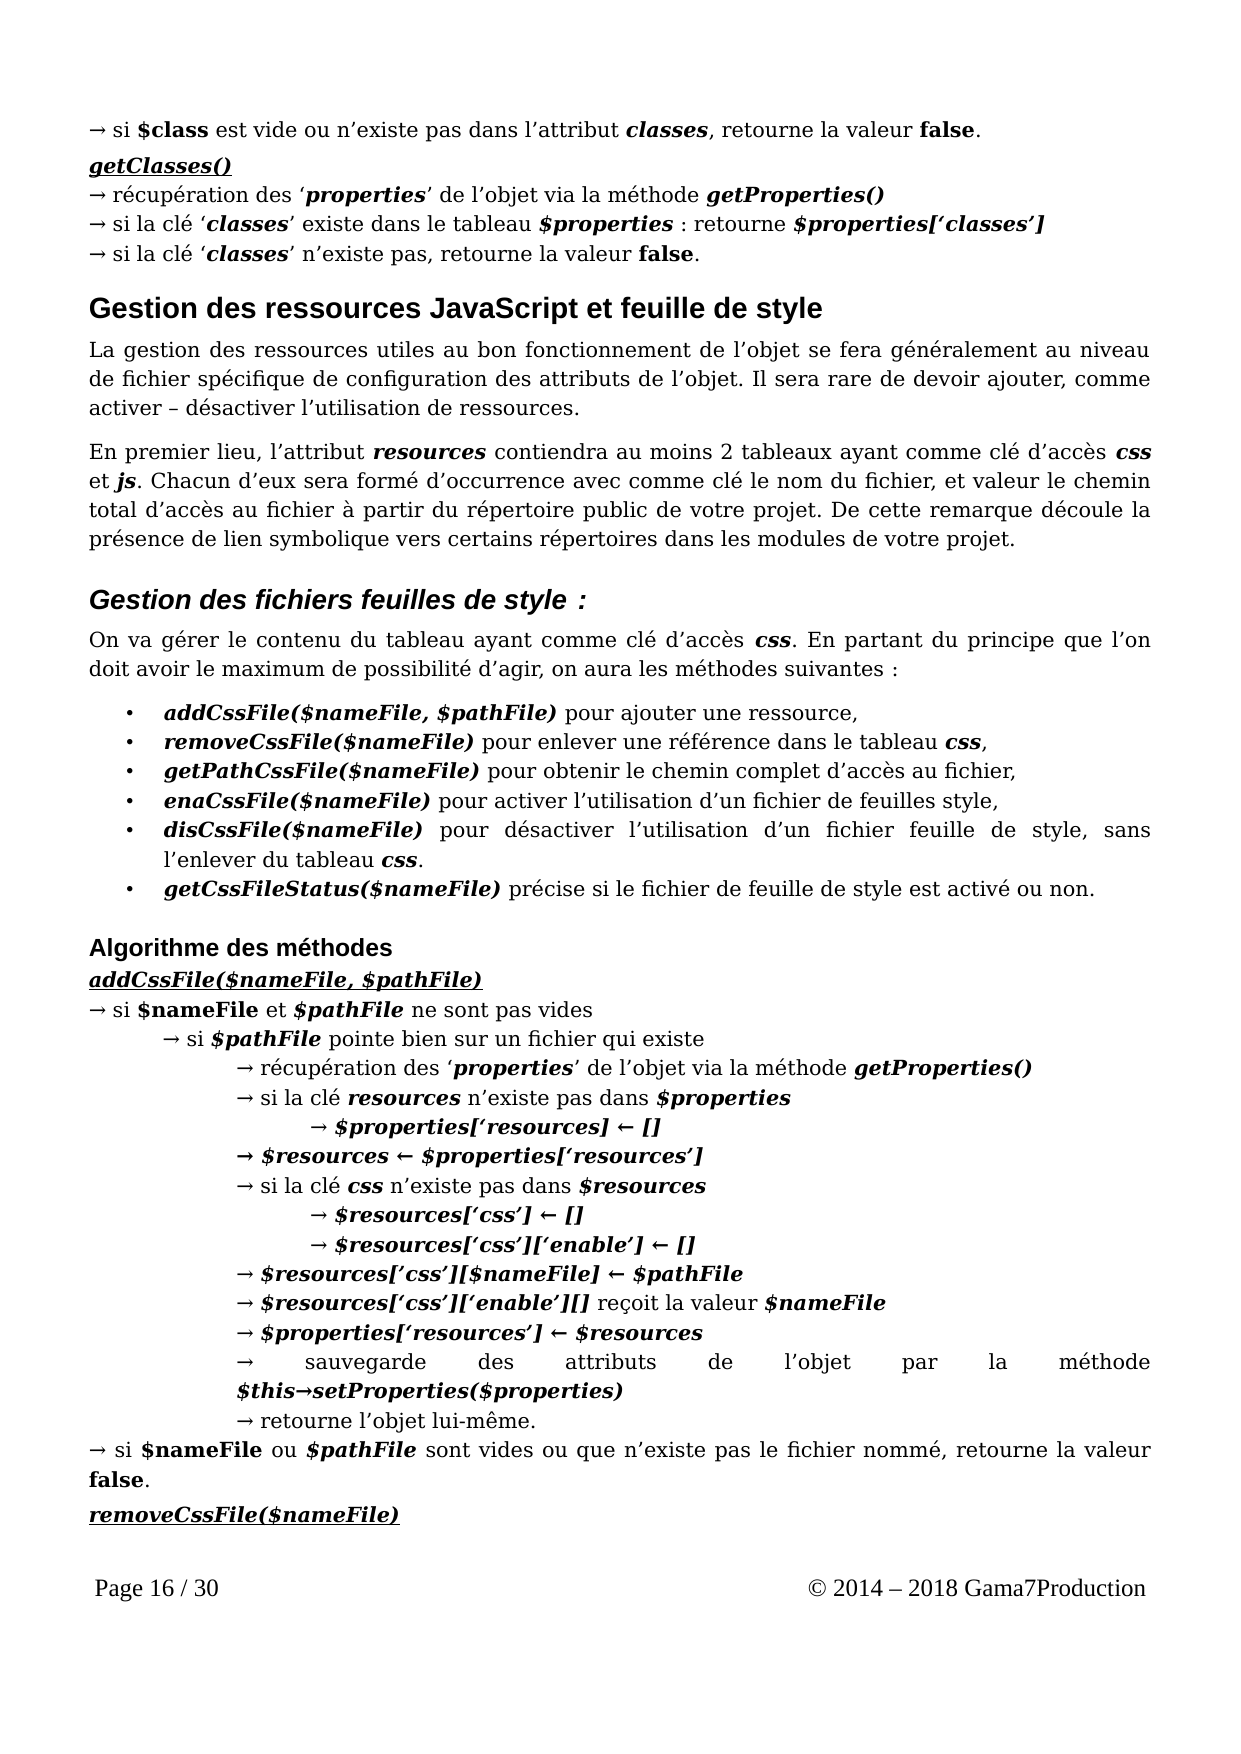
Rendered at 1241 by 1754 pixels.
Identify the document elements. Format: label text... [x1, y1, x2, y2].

text → $resources[’css’][$nameFile] ← $pathFile [236, 1262, 1152, 1286]
text → récupération des ‘properties’ de l’objet via la méthode getProperties() [88, 1056, 1152, 1081]
text → récupération des ‘properties’ de l’objet via la méthode getProperties() [88, 183, 1152, 207]
list getPathCssFile($nameFile) pour obtenir le chemin complet d’accès au fichier, [126, 759, 1152, 784]
text → si $nameFile et $pathFile ne sont pas vides [88, 997, 1152, 1022]
text En premier lieu, l’attribut resources contiendra au moins 2 tableaux ayant comme clé d’accès css et js. Chacun d’eux sera formé d’occurrence avec comme clé le nom du fichier, et valeur le chemin total d’accès au fichier à partir du répertoire public de votre projet. De cette remarque découle la présence de lien symbolique vers certains répertoires dans les modules de votre projet. [88, 439, 1152, 551]
text addCssFile($nameFile, $pathFile) [88, 968, 1152, 993]
text → $properties[‘resources’] ← $resources [236, 1321, 1152, 1345]
subtitle Gestion des fichiers feuilles de style : [88, 583, 1152, 615]
text → si $class est vide ou n’existe pas dans l’attribut classes, retourne la valeur false. [88, 118, 1152, 143]
text → $resources[‘css’][‘enable’][] reçoit la valeur $nameFile [236, 1291, 1152, 1316]
text → si la clé ‘classes’ existe dans le tableau $properties : retourne $properties[‘classes’] [88, 212, 1152, 237]
text getClasses() [88, 153, 1152, 178]
text On va gérer le contenu du tableau ayant comme clé d’accès css. En partant du principe que l’on doit avoir le maximum de possibilité d’agir, on aura les méthodes suivantes : [88, 628, 1152, 681]
text La gestion des ressources utiles au bon fonctionnement de l’objet se fera généralement au niveau de fichier spécifique de configuration des attributs de l’objet. Il sera rare de devoir ajouter, comme activer – désactiver l’utilisation de ressources. [88, 338, 1152, 420]
text → $resources[‘css’][‘enable’] ← [] [236, 1232, 1152, 1257]
list disCssFile($nameFile) pour désactiver l’utilisation d’un fichier feuille de style, sans l’enlever du tableau css. [126, 818, 1152, 872]
text removeCssFile($nameFile) [88, 1503, 1152, 1527]
list removeCssFile($nameFile) pour enlever une référence dans le tableau css, [126, 730, 1152, 754]
text → si $nameFile ou $pathFile sont vides ou que n’existe pas le fichier nommé, retourne la valeur false. [88, 1438, 1152, 1492]
text → retourne l’objet lui-même. [88, 1409, 1152, 1433]
subtitle Algorithme des méthodes [88, 933, 1152, 962]
text → si $pathFile pointe bien sur un fichier qui existe [88, 1027, 1152, 1051]
text → sauvegarde des attributs de l’objet par la méthode $this→setProperties($properties) [236, 1350, 1152, 1404]
text → $properties[‘resources] ← [] [236, 1115, 1152, 1139]
text → si la clé css n’existe pas dans $resources [236, 1174, 1152, 1198]
list getCssFileStatus($nameFile) précise si le fichier de feuille de style est activé ou non. [126, 877, 1152, 901]
list addCssFile($nameFile, $pathFile) pour ajouter une ressource, [126, 701, 1152, 725]
list enaCssFile($nameFile) pour activer l’utilisation d’un fichier de feuilles style, [126, 789, 1152, 813]
text → $resources ← $properties[‘resources’] [236, 1144, 1152, 1169]
text → si la clé resources n’existe pas dans $properties [236, 1086, 1152, 1110]
subtitle Gestion des ressources JavaScript et feuille de style [88, 291, 1152, 325]
text → $resources[‘css’] ← [] [236, 1203, 1152, 1228]
text → si la clé ‘classes’ n’existe pas, retourne la valeur false. [88, 242, 1152, 266]
